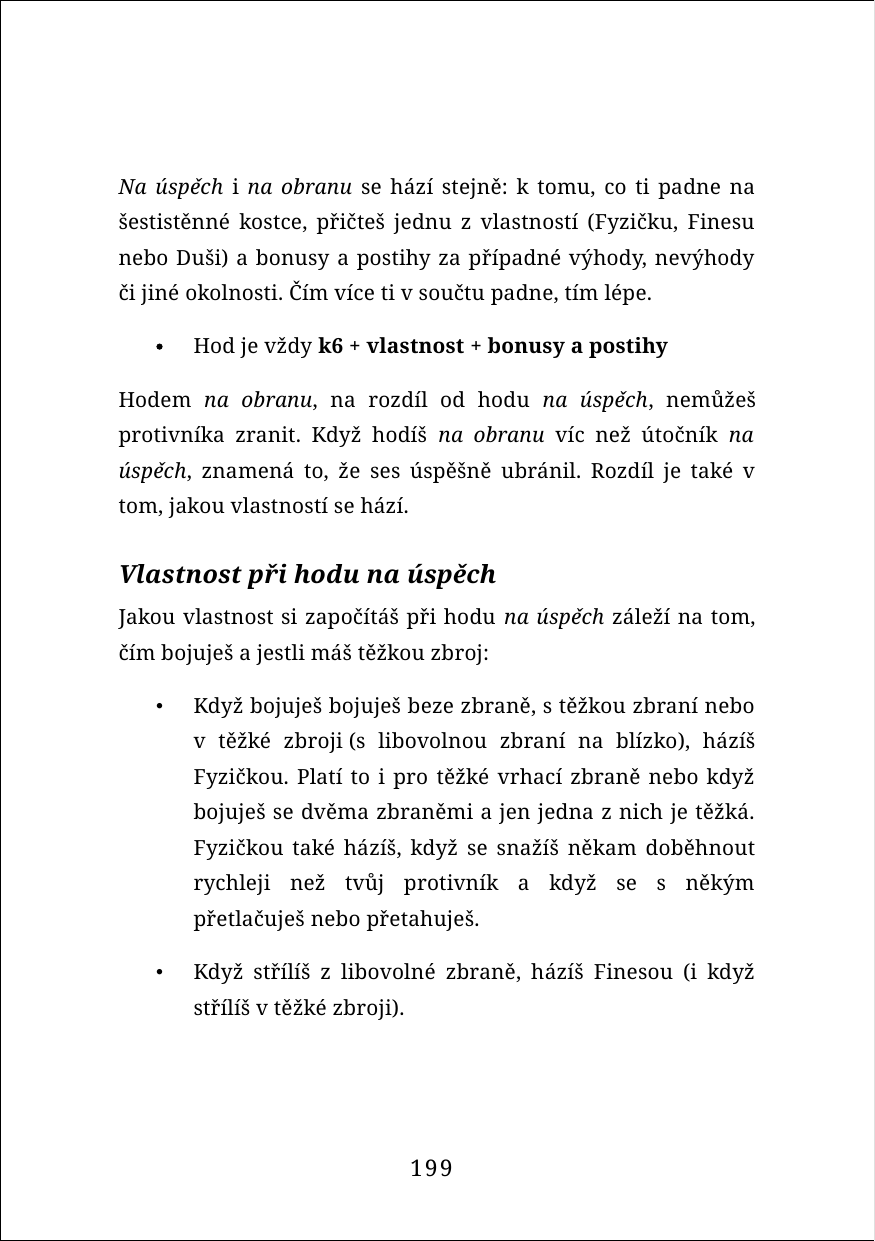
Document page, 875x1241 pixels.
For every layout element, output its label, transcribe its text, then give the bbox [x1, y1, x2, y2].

list Když střílíš z libovolné zbraně, házíš Finesou (i když střílíš v těžké zbroji). [156, 957, 756, 1021]
list Hod je vždy k6 + vlastnost + bonusy a postihy [156, 332, 756, 360]
text Na úspěch i na obranu se hází stejně: k tomu, co ti padne na šestistěnné kostce, přičteš jednu z vlastností (Fyzičku, Finesu nebo Duši) a bonusy a postihy za případné výhody, nevýhody či jiné okolnosti. Čím více ti v součtu padne, tím lépe. [118, 172, 756, 307]
subtitle Vlastnost při hodu na úspěch [118, 556, 756, 590]
list Když bojuješ bojuješ beze zbraně, s těžkou zbraní nebo v těžké zbroji (s libovolnou zbraní na blízko), házíš Fyzičkou. Platí to i pro těžké vrhací zbraně nebo když bojuješ se dvěma zbraněmi a jen jedna z nich je těžká. Fyzičkou také házíš, když se snažíš někam doběhnout rychleji než tvůj protivník a když se s někým přetlačuješ nebo přetahuješ. [156, 691, 756, 932]
text Hodem na obranu, na rozdíl od hodu na úspěch, nemůžeš protivníka zranit. Když hodíš na obranu víc než útočník na úspěch, znamená to, že ses úspěšně ubránil. Rozdíl je také v tom, jakou vlastností se hází. [118, 385, 756, 520]
text Jakou vlastnost si započítáš při hodu na úspěch záleží na tom, čím bojuješ a jestli máš těžkou zbroj: [118, 602, 756, 666]
